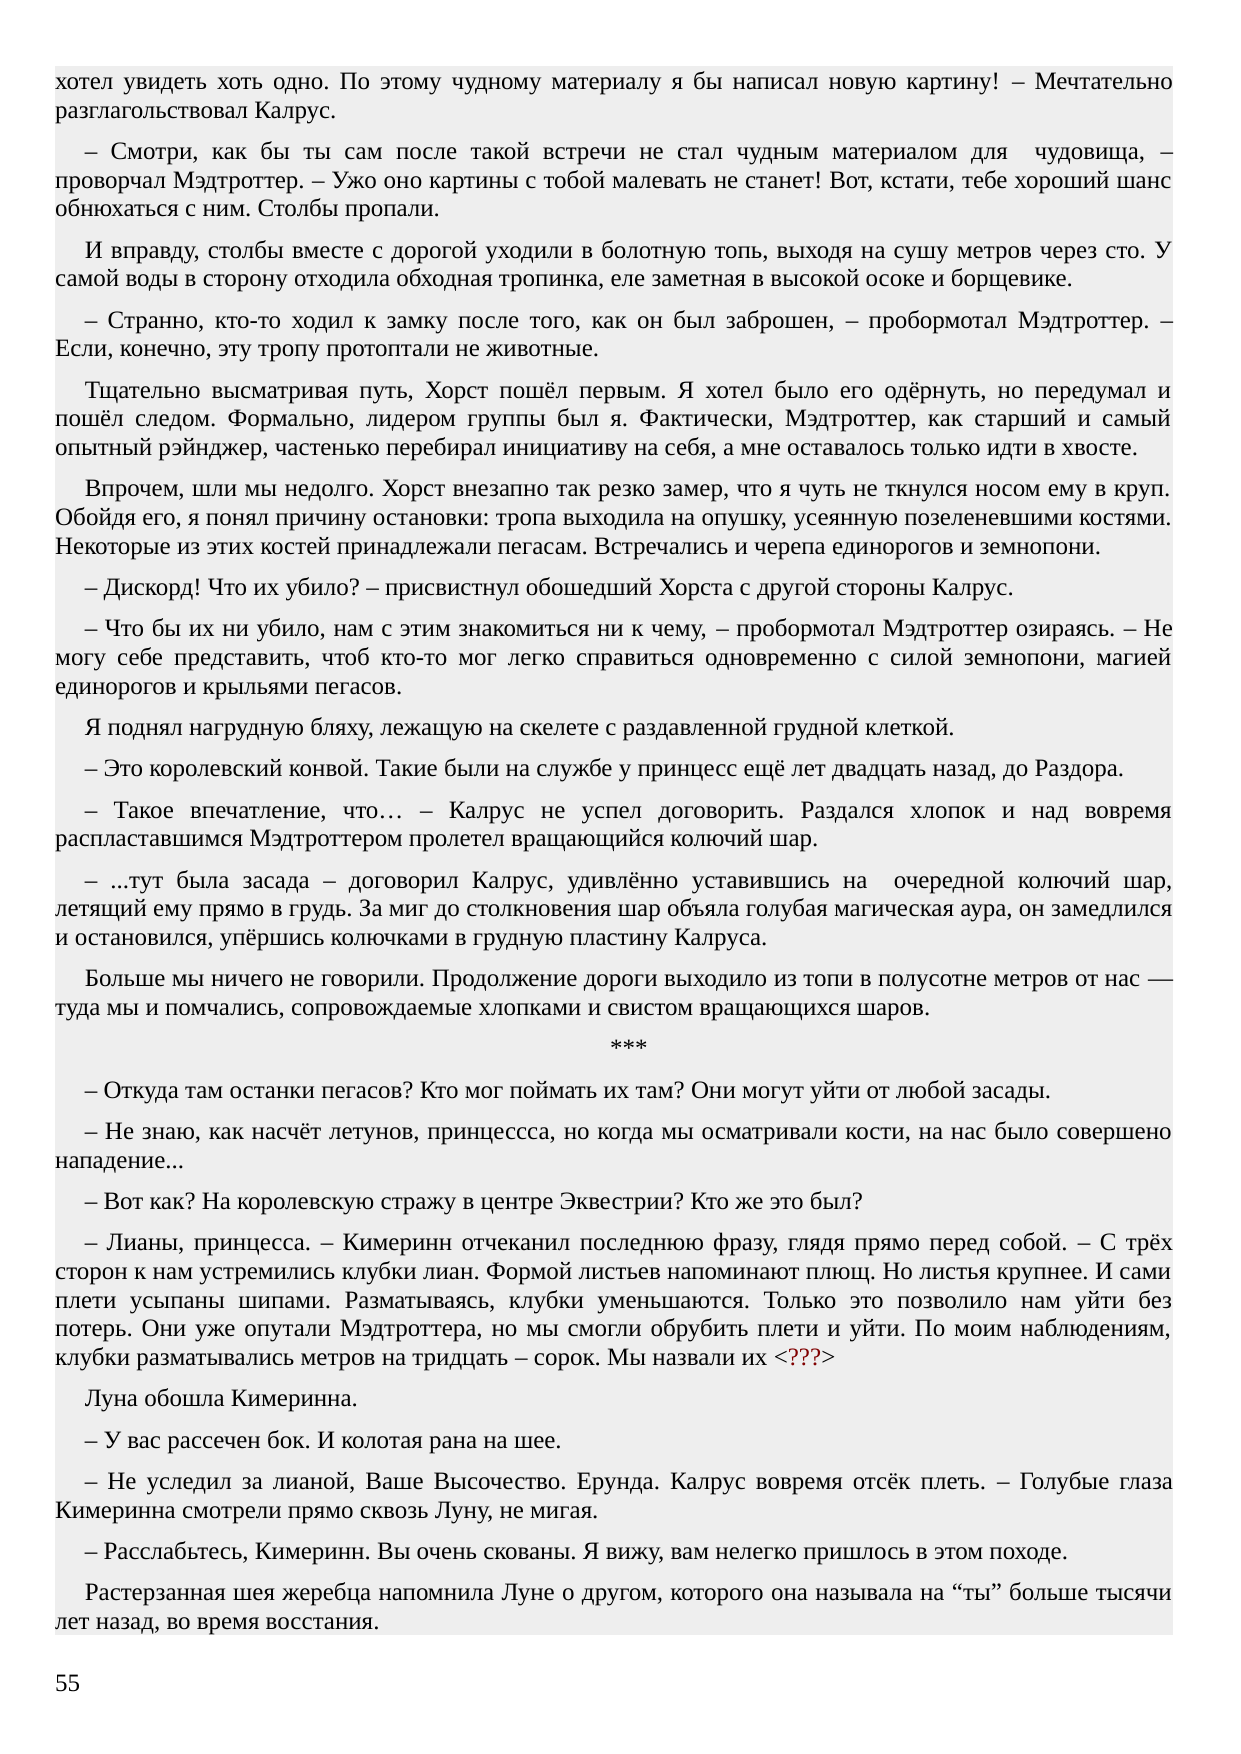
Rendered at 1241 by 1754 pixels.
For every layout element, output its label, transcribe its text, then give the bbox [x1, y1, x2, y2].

text Я поднял нагрудную бляху, лежащую на скелете с раздавленной грудной клеткой. [55, 712, 1173, 741]
text Больше мы ничего не говорили. Продолжение дороги выходило из топи в полусотне метров от нас — туда мы и помчались, сопровождаемые хлопками и свистом вращающихся шаров. [55, 963, 1173, 1021]
text – Расслабьтесь, Кимеринн. Вы очень скованы. Я вижу, вам нелегко пришлось в этом походе. [55, 1536, 1173, 1565]
text – Странно, кто-то ходил к замку после того, как он был заброшен, – пробормотал Мэдтроттер. – Если, конечно, эту тропу протоптали не животные. [55, 305, 1173, 362]
text – Вот как? На королевскую стражу в центре Эквестрии? Кто же это был? [55, 1186, 1173, 1215]
text – Лианы, принцесса. – Кимеринн отчеканил последнюю фразу, глядя прямо перед собой. – С трёх сторон к нам устремились клубки лиан. Формой листьев напоминают плющ. Но листья крупнее. И сами плети усыпаны шипами. Разматываясь, клубки уменьшаются. Только это позволило нам уйти без потерь. Они уже опутали Мэдтроттера, но мы смогли обрубить плети и уйти. По моим наблюдениям, клубки разматывались метров на тридцать – сорок. Мы назвали их <???> [55, 1227, 1173, 1371]
text – У вас рассечен бок. И колотая рана на шее. [55, 1425, 1173, 1453]
text – ...тут была засада – договорил Калрус, удивлённо уставившись на очередной колючий шар, летящий ему прямо в грудь. За миг до столкновения шар объяла голубая магическая аура, он замедлился и остановился, упёршись колючками в грудную пластину Калруса. [55, 865, 1173, 951]
text – Это королевский конвой. Такие были на службе у принцесс ещё лет двадцать назад, до Раздора. [55, 753, 1173, 782]
text – Откуда там останки пегасов? Кто мог поймать их там? Они могут уйти от любой засады. [55, 1075, 1173, 1103]
text – Смотри, как бы ты сам после такой встречи не стал чудным материалом для чудовища, – проворчал Мэдтроттер. – Ужо оно картины с тобой малевать не станет! Вот, кстати, тебе хороший шанс обнюхаться с ним. Столбы пропали. [55, 136, 1173, 222]
text Впрочем, шли мы недолго. Хорст внезапно так резко замер, что я чуть не ткнулся носом ему в круп. Обойдя его, я понял причину остановки: тропа выходила на опушку, усеянную позеленевшими костями. Некоторые из этих костей принадлежали пегасам. Встречались и черепа единорогов и земнопони. [55, 473, 1173, 560]
text Тщательно высматривая путь, Хорст пошёл первым. Я хотел было его одёрнуть, но передумал и пошёл следом. Формально, лидером группы был я. Фактически, Мэдтроттер, как старший и самый опытный рэйнджер, частенько перебирал инициативу на себя, а мне оставалось только идти в хвосте. [55, 375, 1173, 461]
text – Дискорд! Что их убило? – присвистнул обошедший Хорста с другой стороны Калрус. [55, 572, 1173, 601]
text Растерзанная шея жеребца напомнила Луне о другом, которого она называла на “ты” больше тысячи лет назад, во время восстания. [55, 1577, 1173, 1635]
text хотел увидеть хоть одно. По этому чудному материалу я бы написал новую картину! – Мечтательно разглагольствовал Калрус. [55, 66, 1173, 123]
text *** [55, 1033, 1173, 1062]
text – Что бы их ни убило, нам с этим знакомиться ни к чему, – пробормотал Мэдтроттер озираясь. – Не могу себе представить, чтоб кто-то мог легко справиться одновременно с силой земнопони, магией единорогов и крыльями пегасов. [55, 613, 1173, 700]
text – Такое впечатление, что… – Калрус не успел договорить. Раздался хлопок и над вовремя распластавшимся Мэдтроттером пролетел вращающийся колючий шар. [55, 795, 1173, 852]
text И вправду, столбы вместе с дорогой уходили в болотную топь, выходя на сушу метров через сто. У самой воды в сторону отходила обходная тропинка, еле заметная в высокой осоке и борщевике. [55, 235, 1173, 292]
text – Не знаю, как насчёт летунов, принцессса, но когда мы осматривали кости, на нас было совершено нападение... [55, 1116, 1173, 1173]
text – Не уследил за лианой, Ваше Высочество. Ерунда. Калрус вовремя отсёк плеть. – Голубые глаза Кимеринна смотрели прямо сквозь Луну, не мигая. [55, 1466, 1173, 1523]
text Луна обошла Кимеринна. [55, 1383, 1173, 1412]
